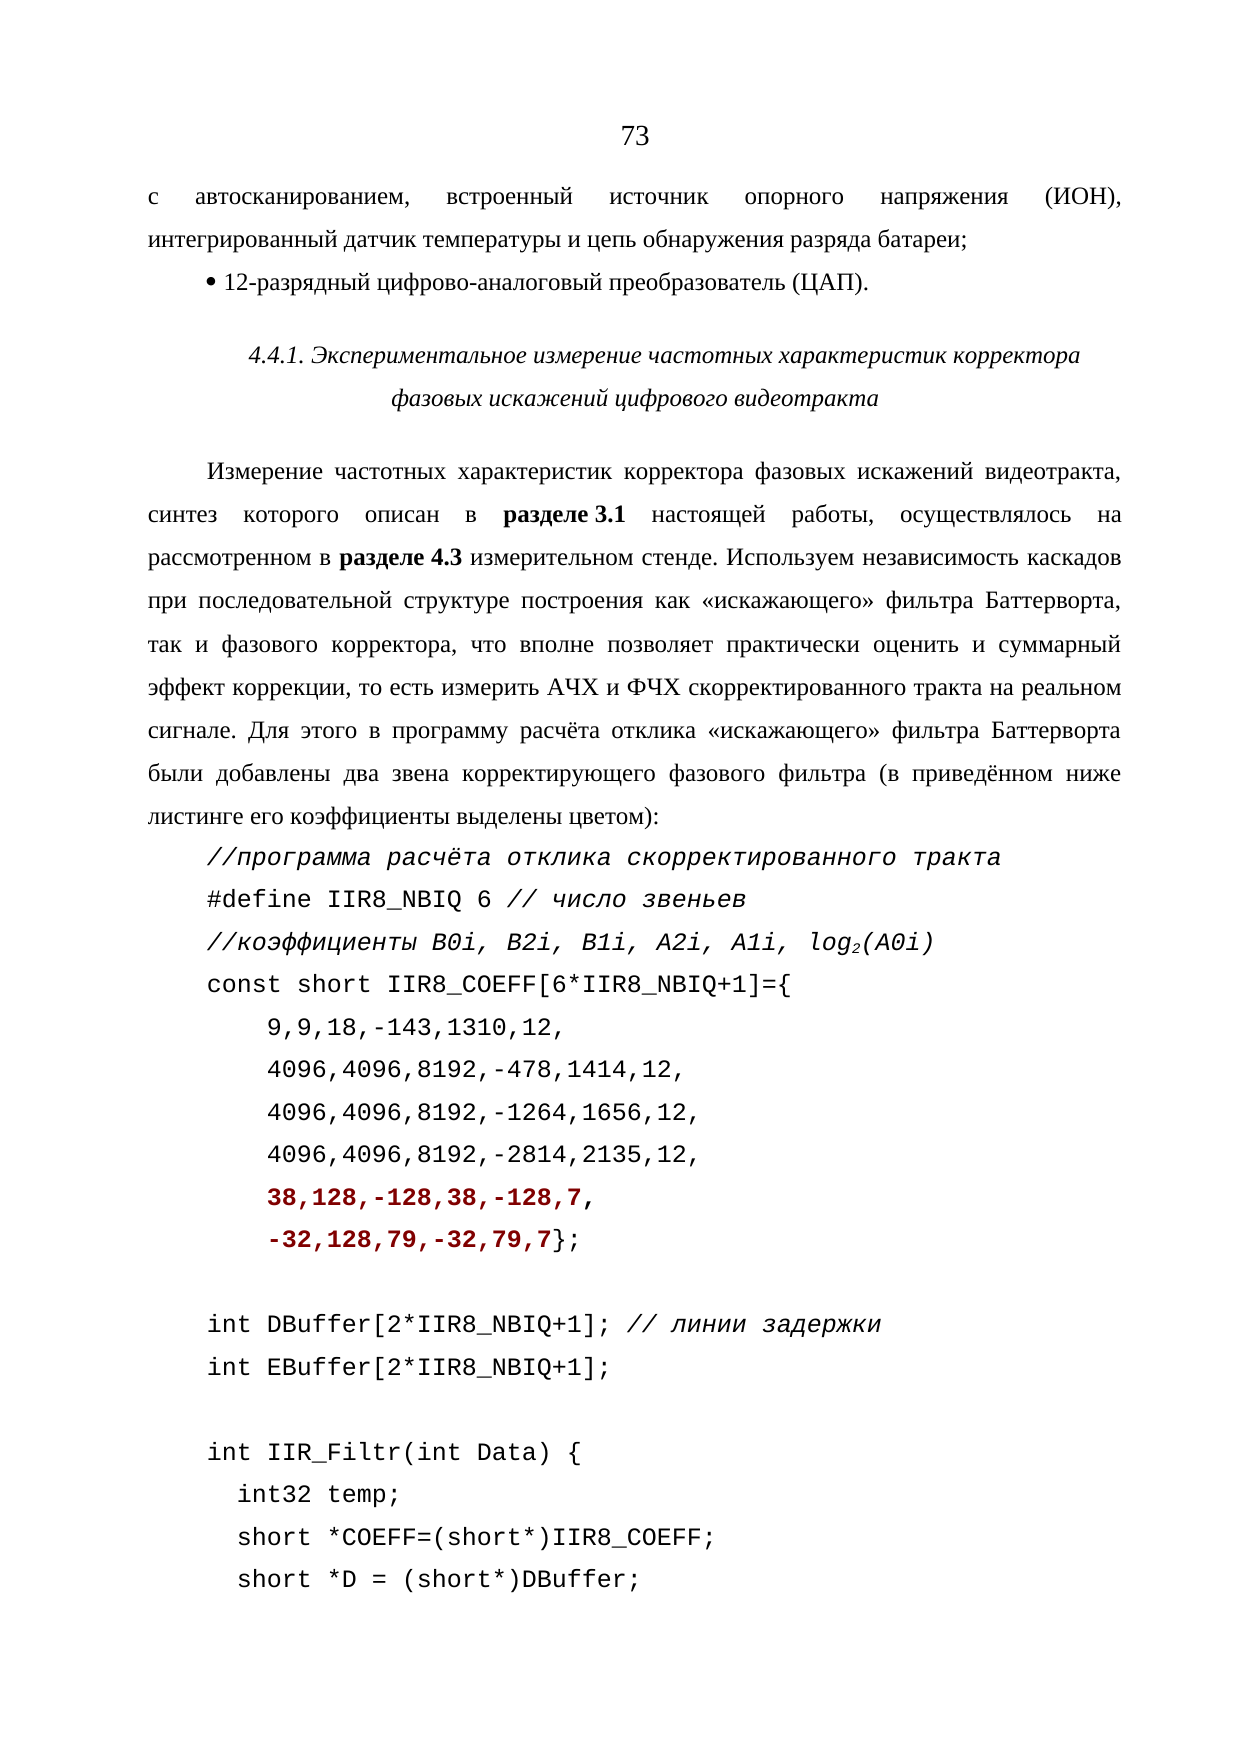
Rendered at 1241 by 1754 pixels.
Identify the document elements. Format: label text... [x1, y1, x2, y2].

subtitle 4.4.1. Экспериментальное измерение частотных характеристик корректора фазовых искажений цифрового видеотракта [148, 340, 1122, 412]
text 4096,4096,8192,-2814,2135,12, [148, 1142, 1122, 1170]
text 38,128,-128,38,-128,7, [148, 1184, 1122, 1213]
text 9,9,18,-143,1310,12, [148, 1014, 1122, 1043]
text int DBuffer[2*IIR8_NBIQ+1]; // линии задержки [148, 1312, 1122, 1340]
text int32 temp; [148, 1482, 1122, 1510]
text 4096,4096,8192,-478,1414,12, [148, 1057, 1122, 1085]
text -32,128,79,-32,79,7}; [148, 1227, 1122, 1255]
text с автосканированием, встроенный источник опорного напряжения (ИОН), интегрированный датчик температуры и цепь обнаружения разряда батареи; [148, 181, 1122, 253]
text //программа расчёта отклика скорректированного тракта [148, 844, 1122, 873]
text short *COEFF=(short*)IIR8_COEFF; [148, 1524, 1122, 1553]
text int EBuffer[2*IIR8_NBIQ+1]; [148, 1354, 1122, 1383]
text #define IIR8_NBIQ 6 // число звеньев [148, 887, 1122, 915]
text Измерение частотных характеристик корректора фазовых искажений видеотракта, синтез которого описан в разделе 3.1 настоящей работы, осуществлялось на рассмотренном в разделе 4.3 измерительном стенде. Используем независимость каскадов при последовательной структуре построения как «искажающего» фильтра Баттерворта, так и фазового корректора, что вполне позволяет практически оценить и суммарный эффект коррекции, то есть измерить АЧХ и ФЧХ скорректированного тракта на реальном сигнале. Для этого в программу расчёта отклика «искажающего» фильтра Баттерворта были добавлены два звена корректирующего фазового фильтра (в приведённом ниже листинге его коэффициенты выделены цветом): [148, 456, 1122, 830]
text const short IIR8_COEFF[6*IIR8_NBIQ+1]={ [148, 972, 1122, 1000]
text 4096,4096,8192,-1264,1656,12, [148, 1099, 1122, 1128]
text short *D = (short*)DBuffer; [148, 1567, 1122, 1595]
text //коэффициенты B0i, B2i, B1i, A2i, A1i, log2(A0i) [148, 929, 1122, 958]
text int IIR_Filtr(int Data) { [148, 1439, 1122, 1468]
text  12-разрядный цифрово-аналоговый преобразователь (ЦАП). [148, 267, 1122, 296]
